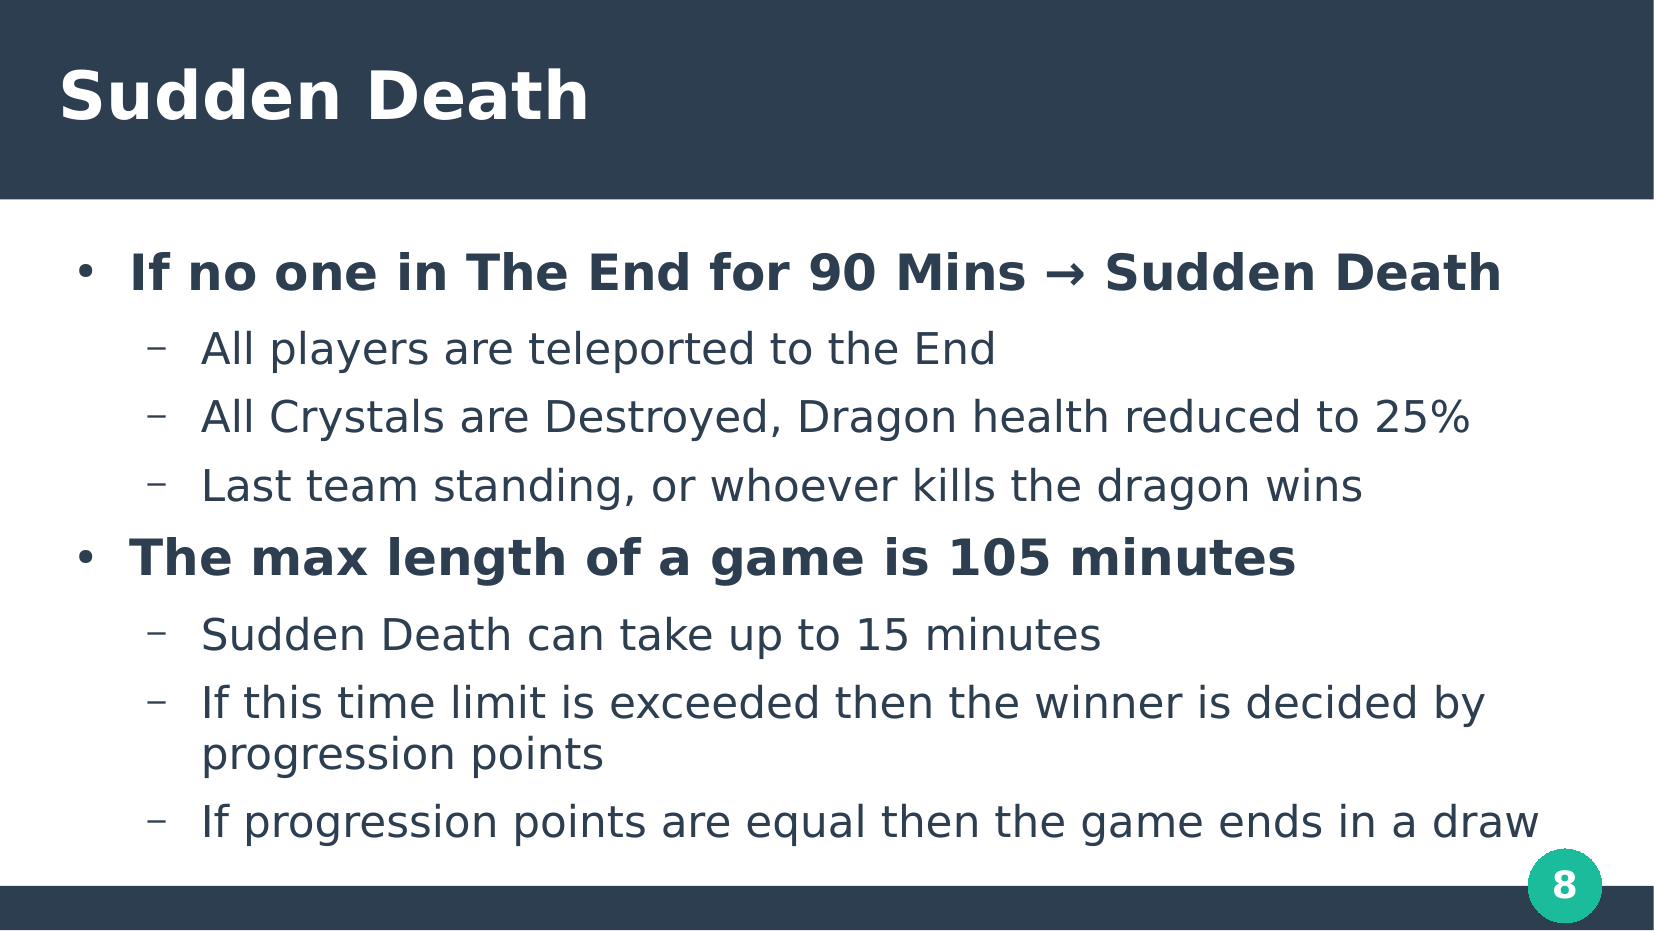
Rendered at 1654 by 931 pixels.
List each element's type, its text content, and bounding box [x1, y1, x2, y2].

list If no one in The End for 90 Mins → Sudden Death All players are teleported to the End All Crystals are Destroyed, Dragon health reduced to 25% Last team standing, or whoever kills the dragon wins The max length of a game is 105 minutes Sudden Death can take up to 15 minutes If this time limit is exceeded then the winner is decided by progression points If progression points are equal then the game ends in a draw [59, 243, 1595, 864]
title Sudden Death [59, 37, 1595, 155]
